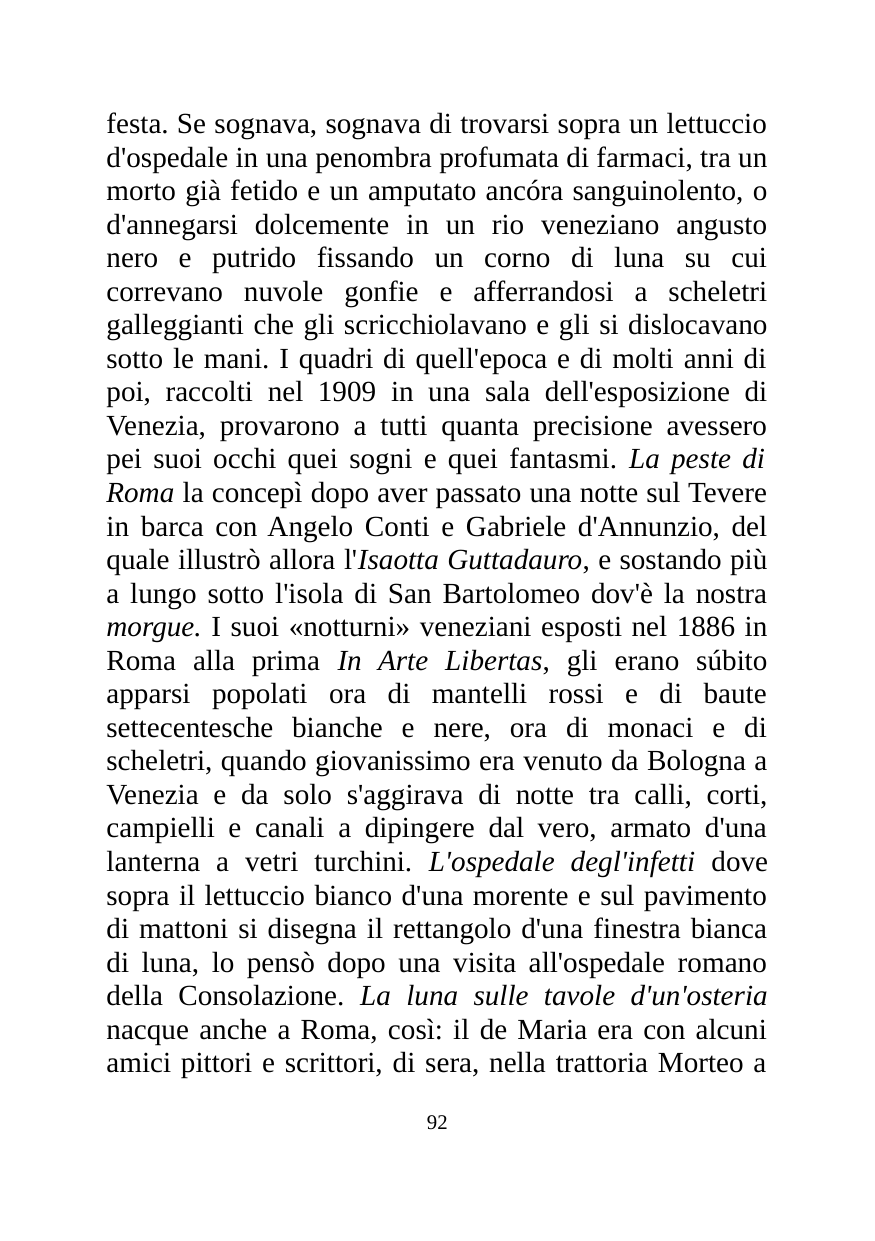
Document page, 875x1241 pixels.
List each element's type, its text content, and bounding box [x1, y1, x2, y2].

text festa. Se sognava, sognava di trovarsi sopra un lettuccio d'ospedale in una penombra profumata di farmaci, tra un morto già fetido e un amputato ancóra sanguinolento, o d'annegarsi dolcemente in un rio veneziano angusto nero e putrido fissando un corno di luna su cui correvano nuvole gonfie e afferrandosi a scheletri galleggianti che gli scricchiolavano e gli si dislocavano sotto le mani. I quadri di quell'epoca e di molti anni di poi, raccolti nel 1909 in una sala dell'esposizione di Venezia, provarono a tutti quanta precisione avessero pei suoi occhi quei sogni e quei fantasmi. La peste di Roma la concepì dopo aver passato una notte sul Tevere in barca con Angelo Conti e Gabriele d'Annunzio, del quale illustrò allora l'Isaotta Guttadauro, e sostando più a lungo sotto l'isola di San Bartolomeo dov'è la nostra morgue. I suoi «notturni» veneziani esposti nel 1886 in Roma alla prima In Arte Libertas, gli erano súbito apparsi popolati ora di mantelli rossi e di baute settecentesche bianche e nere, ora di monaci e di scheletri, quando giovanissimo era venuto da Bologna a Venezia e da solo s'aggirava di notte tra calli, corti, campielli e canali a dipingere dal vero, armato d'una lanterna a vetri turchini. L'ospedale degl'infetti dove sopra il lettuccio bianco d'una morente e sul pavimento di mattoni si disegna il rettangolo d'una finestra bianca di luna, lo pensò dopo una visita all'ospedale romano della Consolazione. La luna sulle tavole d'un'osteria nacque anche a Roma, così: il de Maria era con alcuni amici pittori e scrittori, di sera, nella trattoria Morteo a [106, 106, 768, 1079]
